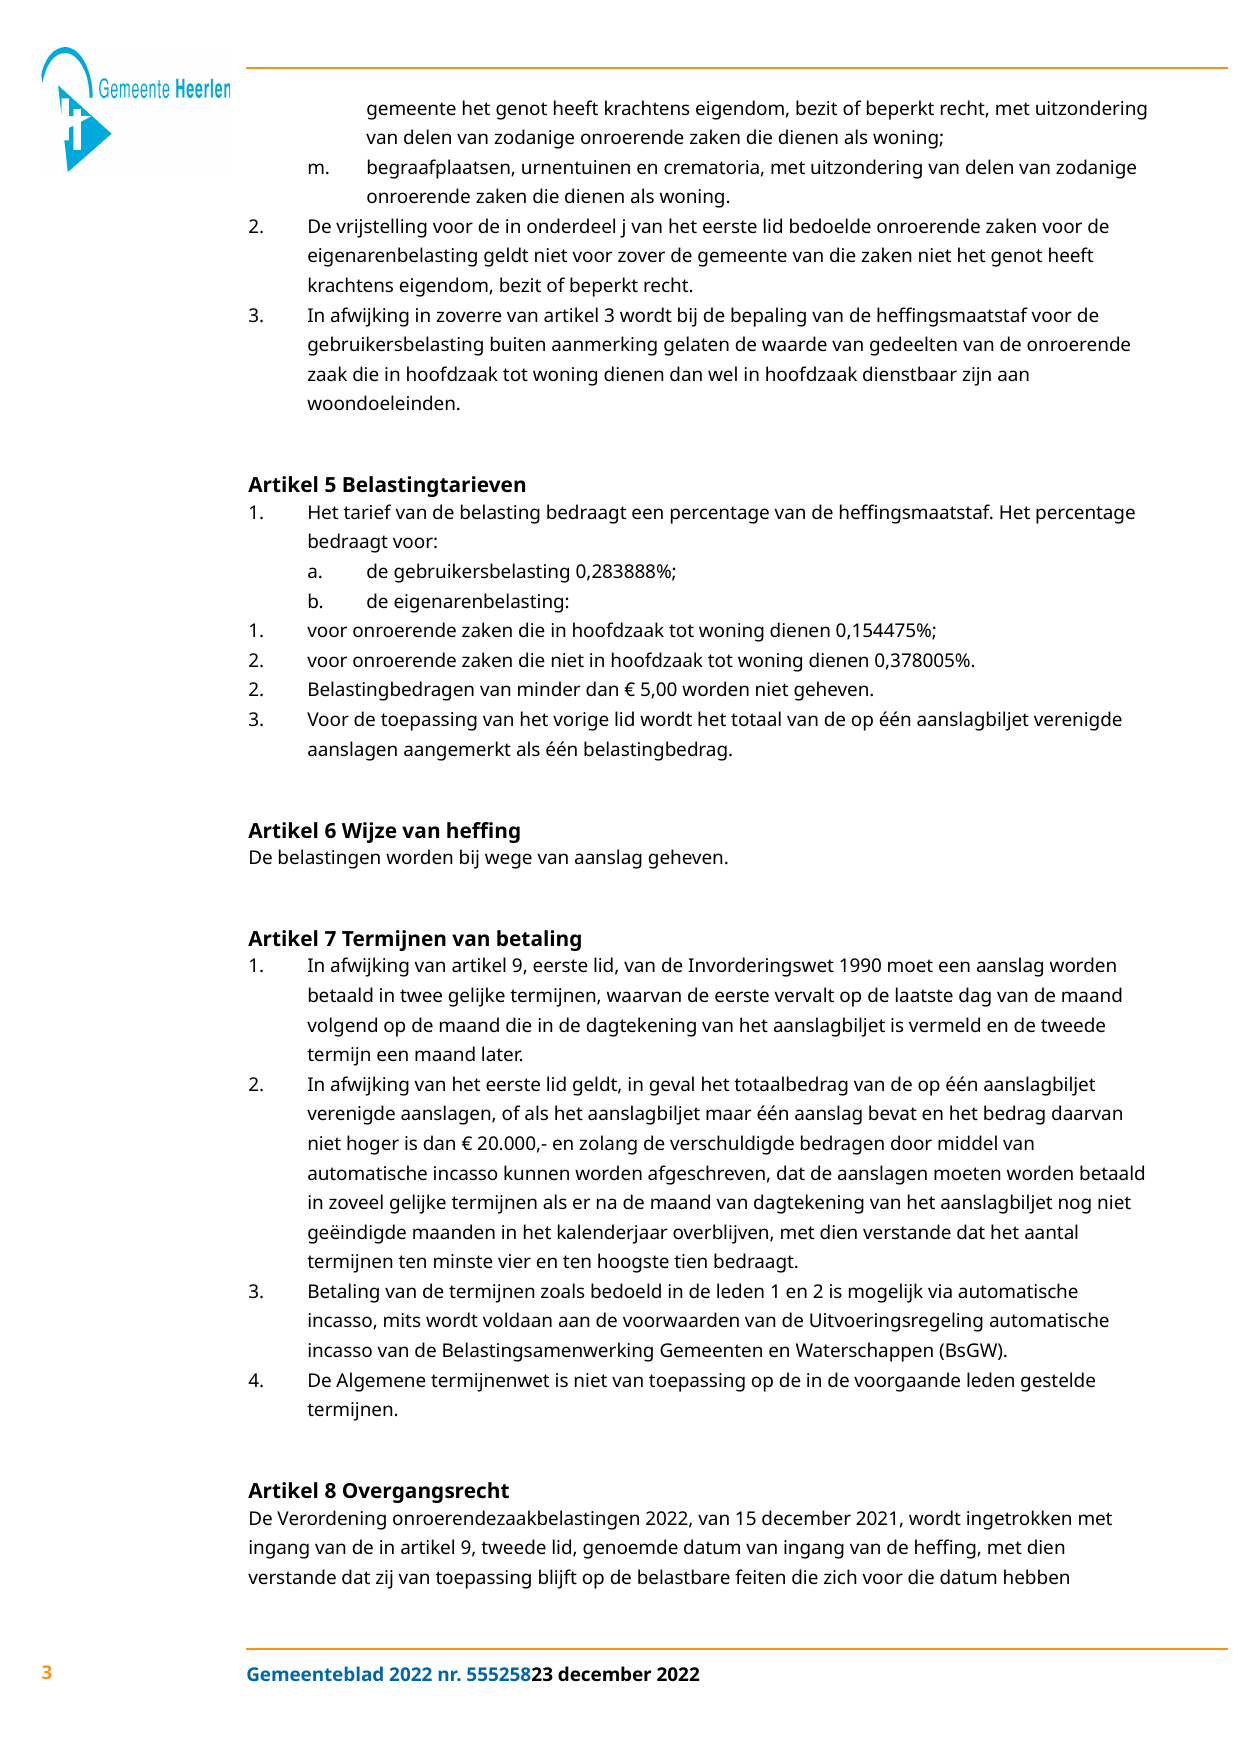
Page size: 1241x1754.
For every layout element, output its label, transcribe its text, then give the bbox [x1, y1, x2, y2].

text Artikel 6 Wijze van heffing [248, 816, 1152, 844]
list De vrijstelling voor de in onderdeel j van het eerste lid bedoelde onroerende zaken voor de eigenarenbelasting geldt niet voor zover de gemeente van die zaken niet het genot heeft krachtens eigendom, bezit of beperkt recht. [248, 213, 1152, 298]
list de gebruikersbelasting 0,283888%; [307, 558, 1152, 584]
list begraafplaatsen, urnentuinen en crematoria, met uitzondering van delen van zodanige onroerende zaken die dienen als woning. [307, 154, 1152, 209]
picture [41, 47, 231, 172]
list In afwijking in zoverre van artikel 3 wordt bij de bepaling van de heffingsmaatstaf voor de gebruikersbelasting buiten aanmerking gelaten de waarde van gedeelten van de onroerende zaak die in hoofdzaak tot woning dienen dan wel in hoofdzaak dienstbaar zijn aan woondoeleinden. [248, 302, 1152, 416]
text Artikel 8 Overgangsrecht [248, 1476, 1152, 1505]
list voor onroerende zaken die in hoofdzaak tot woning dienen 0,154475%; [248, 617, 1152, 643]
text Artikel 7 Termijnen van betaling [248, 924, 1152, 953]
list Het tarief van de belasting bedraagt een percentage van de heffingsmaatstaf. Het percentage bedraagt voor: [248, 499, 1152, 554]
text De belastingen worden bij wege van aanslag geheven. [248, 844, 1152, 870]
list Belastingbedragen van minder dan € 5,00 worden niet geheven. [248, 677, 1152, 702]
list de eigenarenbelasting: [307, 588, 1152, 613]
list gemeente het genot heeft krachtens eigendom, bezit of beperkt recht, met uitzondering van delen van zodanige onroerende zaken die dienen als woning; [307, 95, 1152, 150]
list Betaling van de termijnen zoals bedoeld in de leden 1 en 2 is mogelijk via automatische incasso, mits wordt voldaan aan de voorwaarden van de Uitvoeringsregeling automatische incasso van de Belastingsamenwerking Gemeenten en Waterschappen (BsGW). [248, 1278, 1152, 1363]
text Artikel 5 Belastingtarieven [248, 471, 1152, 499]
list Voor de toepassing van het vorige lid wordt het totaal van de op één aanslagbiljet verenigde aanslagen aangemerkt als één belastingbedrag. [248, 706, 1152, 761]
list voor onroerende zaken die niet in hoofdzaak tot woning dienen 0,378005%. [248, 647, 1152, 673]
list In afwijking van artikel 9, eerste lid, van de Invorderingswet 1990 moet een aanslag worden betaald in twee gelijke termijnen, waarvan de eerste vervalt op de laatste dag van de maand volgend op de maand die in de dagtekening van het aanslagbiljet is vermeld en de tweede termijn een maand later. [248, 953, 1152, 1067]
list In afwijking van het eerste lid geldt, in geval het totaalbedrag van de op één aanslagbiljet verenigde aanslagen, of als het aanslagbiljet maar één aanslag bevat en het bedrag daarvan niet hoger is dan € 20.000,- en zolang de verschuldigde bedragen door middel van automatische incasso kunnen worden afgeschreven, dat de aanslagen moeten worden betaald in zoveel gelijke termijnen als er na de maand van dagtekening van het aanslagbiljet nog niet geëindigde maanden in het kalenderjaar overblijven, met dien verstande dat het aantal termijnen ten minste vier en ten hoogste tien bedraagt. [248, 1071, 1152, 1274]
picture [41, 47, 59, 70]
list De Algemene termijnenwet is niet van toepassing op de in de voorgaande leden gestelde termijnen. [248, 1367, 1152, 1422]
text De Verordening onroerendezaakbelastingen 2022, van 15 december 2021, wordt ingetrokken met ingang van de in artikel 9, tweede lid, genoemde datum van ingang van de heffing, met dien verstande dat zij van toepassing blijft op de belastbare feiten die zich voor die datum hebben [248, 1505, 1152, 1590]
